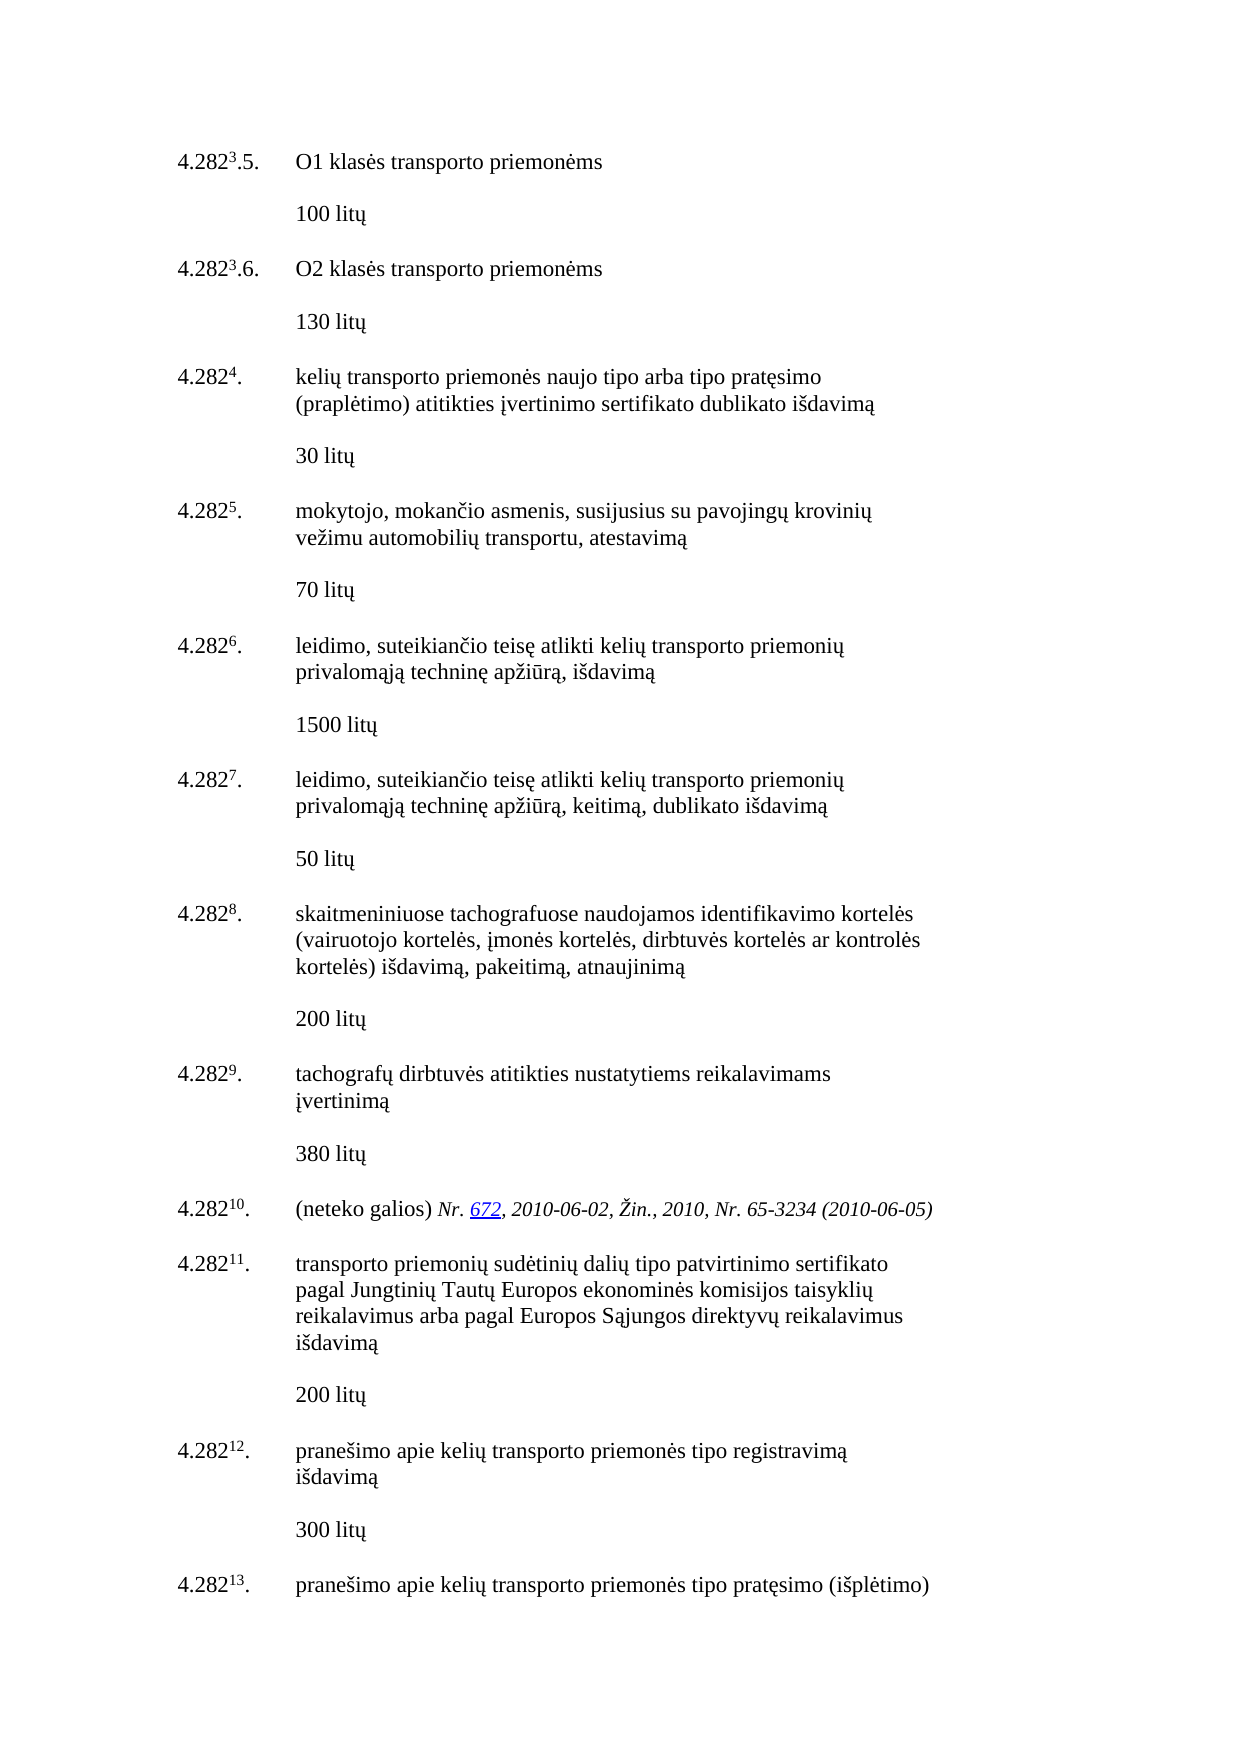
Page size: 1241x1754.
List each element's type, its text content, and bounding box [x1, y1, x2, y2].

text 4.2823.6. O2 klasės transporto priemonėms 130 litų [177, 256, 930, 334]
text 4.2825. mokytojo, mokančio asmenis, susijusius su pavojingų krovinių [177, 497, 930, 524]
text 4.2827. leidimo, suteikiančio teisę atlikti kelių transporto priemonių [177, 766, 930, 792]
text (vairuotojo kortelės, įmonės kortelės, dirbtuvės kortelės ar kontrolės [177, 926, 930, 953]
text 4.28212. pranešimo apie kelių transporto priemonės tipo registravimą [177, 1437, 930, 1463]
text (praplėtimo) atitikties įvertinimo sertifikato dublikato išdavimą 30 litų [177, 390, 930, 469]
text 4.2829. tachografų dirbtuvės atitikties nustatytiems reikalavimams [177, 1061, 930, 1087]
text 4.2826. leidimo, suteikiančio teisę atlikti kelių transporto priemonių [177, 632, 930, 658]
text 4.28211. transporto priemonių sudėtinių dalių tipo patvirtinimo sertifikato [177, 1250, 930, 1276]
text 4.2828. skaitmeniniuose tachografuose naudojamos identifikavimo kortelės [177, 900, 930, 926]
text 4.28213. pranešimo apie kelių transporto priemonės tipo pratęsimo (išplėtimo) [177, 1571, 930, 1597]
text įvertinimą 380 litų [177, 1087, 930, 1166]
text išdavimą 300 litų [177, 1463, 930, 1542]
text privalomąją techninę apžiūrą, keitimą, dublikato išdavimą 50 litų [177, 792, 930, 871]
text vežimu automobilių transportu, atestavimą 70 litų [177, 524, 930, 603]
text kortelės) išdavimą, pakeitimą, atnaujinimą 200 litų [177, 953, 930, 1032]
text 4.2824. kelių transporto priemonės naujo tipo arba tipo pratęsimo [177, 363, 930, 390]
text 4.2823.5. O1 klasės transporto priemonėms 100 litų [177, 148, 930, 227]
text 4.28210. (neteko galios) Nr. 672, 2010-06-02, Žin., 2010, Nr. 65-3234 (2010-06-05) [177, 1195, 1122, 1221]
text privalomąją techninę apžiūrą, išdavimą 1500 litų [177, 658, 930, 737]
text pagal Jungtinių Tautų Europos ekonominės komisijos taisyklių [177, 1276, 930, 1302]
text reikalavimus arba pagal Europos Sąjungos direktyvų reikalavimus [177, 1302, 930, 1329]
text išdavimą 200 litų [177, 1329, 930, 1408]
